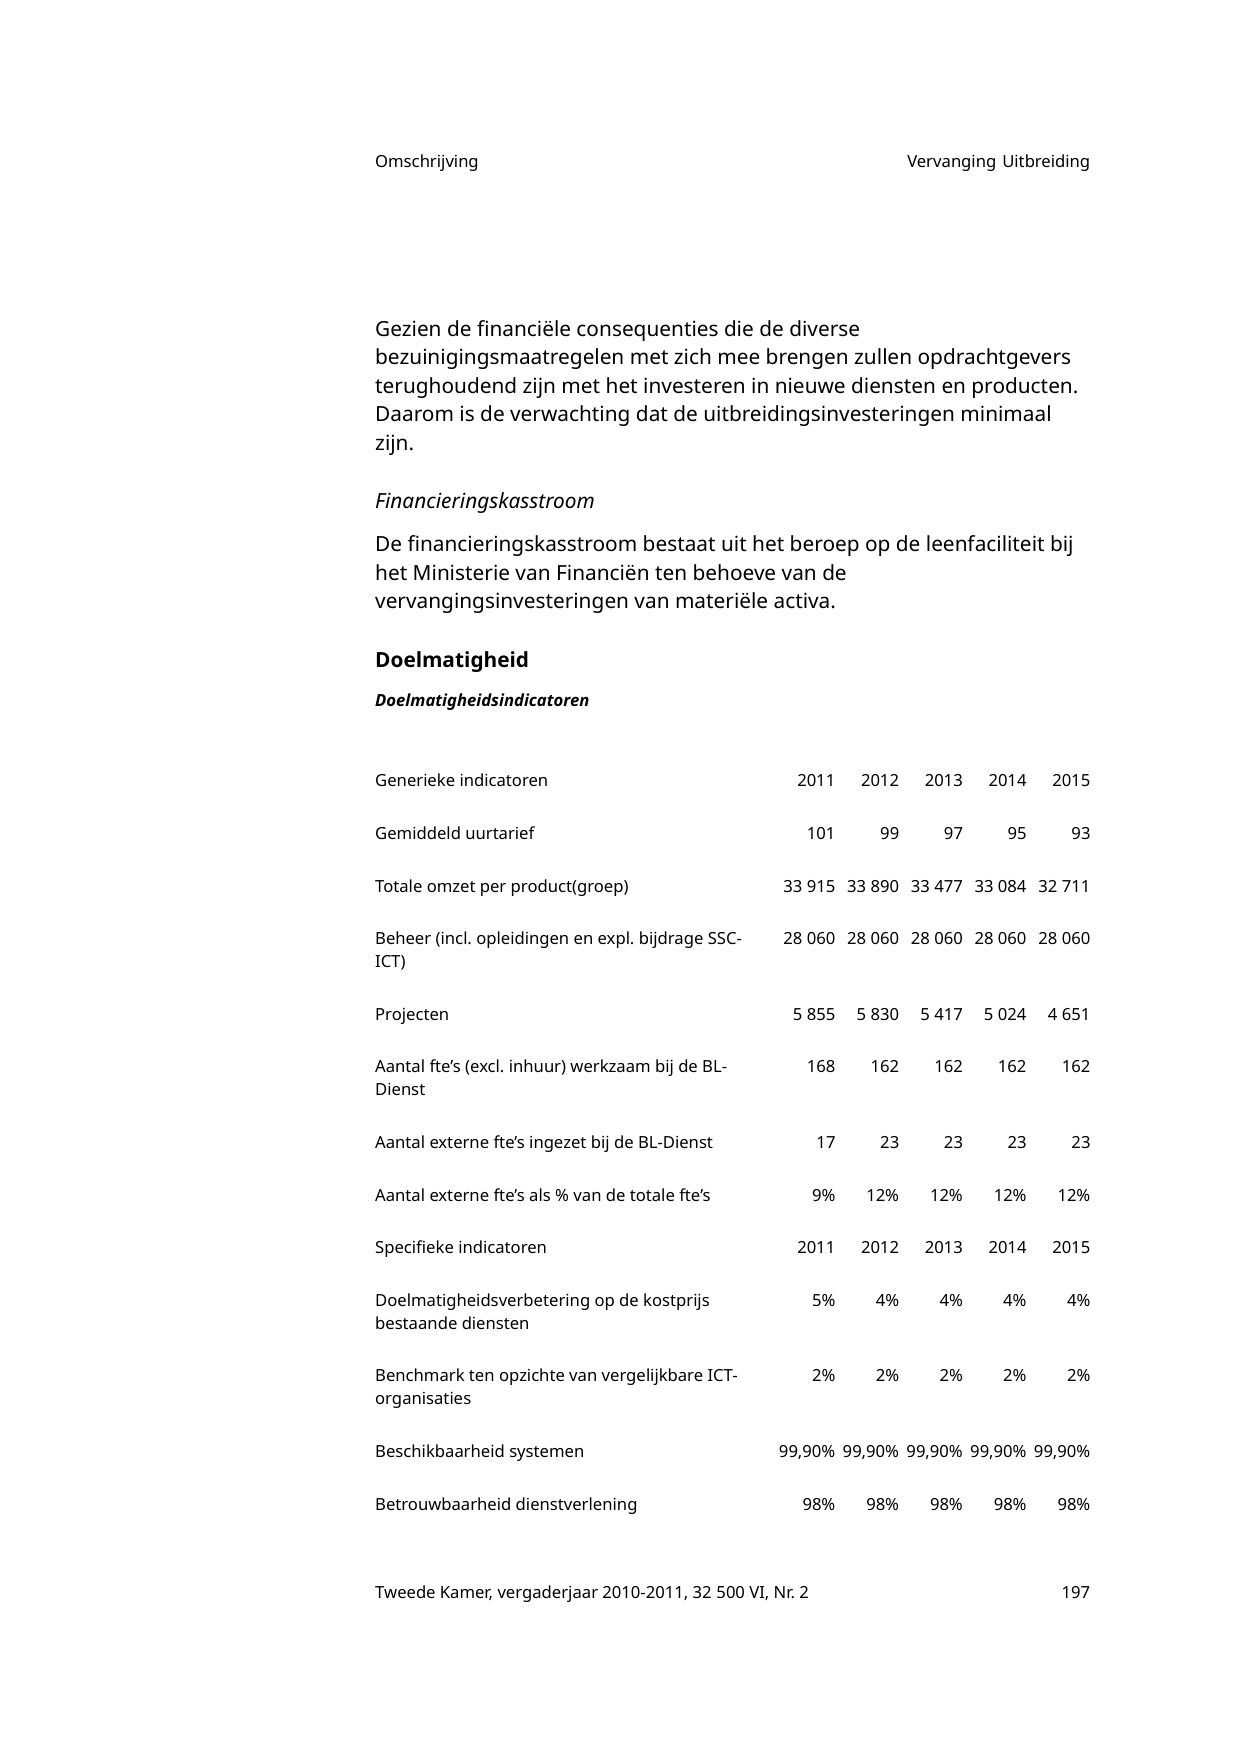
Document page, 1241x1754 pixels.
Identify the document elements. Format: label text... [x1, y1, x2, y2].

table_cell Gemiddeld uurtarief [375, 822, 771, 874]
table_cell Beheer (incl. opleidingen en expl. bijdrage SSC-ICT) [375, 927, 771, 1002]
table_cell 4% [835, 1289, 899, 1364]
table_cell 5 417 [899, 1003, 963, 1055]
table_cell 4 651 [1026, 1003, 1090, 1055]
table_cell 33 890 [835, 874, 899, 927]
table_cell 23 [835, 1131, 899, 1183]
table_cell 98% [1026, 1492, 1090, 1545]
table_cell Beschikbaarheid systemen [375, 1440, 771, 1492]
table_cell 4% [963, 1289, 1026, 1364]
table_cell [996, 203, 1090, 255]
table_header 2015 [1026, 769, 1090, 822]
table_cell 4% [1026, 1289, 1090, 1364]
table_cell 162 [1026, 1055, 1090, 1131]
table_cell 101 [771, 822, 835, 874]
text Financieringskasstroom [375, 486, 1090, 514]
table_cell 99,90% [1026, 1440, 1090, 1492]
table_cell 2% [1026, 1364, 1090, 1439]
table_cell 162 [835, 1055, 899, 1131]
table_cell 5 024 [963, 1003, 1026, 1055]
table_cell 2014 [963, 1236, 1026, 1289]
table_header Uitbreiding [996, 150, 1090, 203]
table_cell 99,90% [835, 1440, 899, 1492]
table_cell 23 [1026, 1131, 1090, 1183]
table_cell 2013 [899, 1236, 963, 1289]
table_cell Doelmatigheidsverbetering op de kostprijs bestaande diensten [375, 1289, 771, 1364]
table_cell 28 060 [771, 927, 835, 1002]
table_cell 4% [899, 1289, 963, 1364]
text Gezien de financiële consequenties die de diverse bezuinigingsmaatregelen met zich mee brengen zullen opdrachtgevers terughoudend zijn met het investeren in nieuwe diensten en producten. Daarom is de verwachting dat de uitbreidingsinvesteringen minimaal zijn. [375, 314, 1090, 456]
table_cell 23 [899, 1131, 963, 1183]
table_cell Totale omzet per product(groep) [375, 874, 771, 927]
table_header Omschrijving [375, 150, 902, 203]
table_cell 2% [963, 1364, 1026, 1439]
table_header 2012 [835, 769, 899, 822]
table_cell 98% [835, 1492, 899, 1545]
table_cell 98% [963, 1492, 1026, 1545]
table_cell 2012 [835, 1236, 899, 1289]
table_cell 99,90% [963, 1440, 1026, 1492]
table_cell 12% [1026, 1183, 1090, 1236]
table_cell 5 830 [835, 1003, 899, 1055]
table_cell Benchmark ten opzichte van vergelijkbare ICT-organisaties [375, 1364, 771, 1439]
table_cell 2015 [1026, 1236, 1090, 1289]
table_cell 98% [899, 1492, 963, 1545]
table_cell 5% [771, 1289, 835, 1364]
table_cell 23 [963, 1131, 1026, 1183]
table_cell Aantal fte’s (excl. inhuur) werkzaam bij de BL-Dienst [375, 1055, 771, 1131]
table_cell 12% [899, 1183, 963, 1236]
text Doelmatigheidsindicatoren [375, 688, 1090, 711]
table_cell 2011 [771, 1236, 835, 1289]
table_cell 93 [1026, 822, 1090, 874]
table_cell [902, 203, 996, 255]
table_cell 99,90% [899, 1440, 963, 1492]
table_header 2014 [963, 769, 1026, 822]
text Doelmatigheid [375, 645, 1090, 673]
table_cell 9% [771, 1183, 835, 1236]
table_cell 2% [771, 1364, 835, 1439]
table_cell Aantal externe fte’s ingezet bij de BL-Dienst [375, 1131, 771, 1183]
table_cell [375, 203, 902, 255]
table_cell 97 [899, 822, 963, 874]
table_cell Aantal externe fte’s als % van de totale fte’s [375, 1183, 771, 1236]
table_header Vervanging [902, 150, 996, 203]
table_cell 17 [771, 1131, 835, 1183]
table_cell 33 084 [963, 874, 1026, 927]
table_cell Betrouwbaarheid dienstverlening [375, 1492, 771, 1545]
table_cell 2% [835, 1364, 899, 1439]
table_cell 168 [771, 1055, 835, 1131]
table_cell 2% [899, 1364, 963, 1439]
table_cell 12% [835, 1183, 899, 1236]
text De financieringskasstroom bestaat uit het beroep op de leenfaciliteit bij het Ministerie van Financiën ten behoeve van de vervangingsinvesteringen van materiële activa. [375, 529, 1090, 615]
table_header 2011 [771, 769, 835, 822]
table_cell Specifieke indicatoren [375, 1236, 771, 1289]
table_cell 28 060 [835, 927, 899, 1002]
table_cell 162 [899, 1055, 963, 1131]
table_cell 99,90% [771, 1440, 835, 1492]
table_cell 28 060 [899, 927, 963, 1002]
table_cell 33 915 [771, 874, 835, 927]
table_cell 28 060 [1026, 927, 1090, 1002]
table_cell 5 855 [771, 1003, 835, 1055]
table_cell 95 [963, 822, 1026, 874]
table_cell 33 477 [899, 874, 963, 927]
table_cell 162 [963, 1055, 1026, 1131]
table_header Generieke indicatoren [375, 769, 771, 822]
table_header 2013 [899, 769, 963, 822]
table_cell 28 060 [963, 927, 1026, 1002]
table_cell 98% [771, 1492, 835, 1545]
table_cell Projecten [375, 1003, 771, 1055]
table_cell 12% [963, 1183, 1026, 1236]
table_cell 32 711 [1026, 874, 1090, 927]
table_cell 99 [835, 822, 899, 874]
